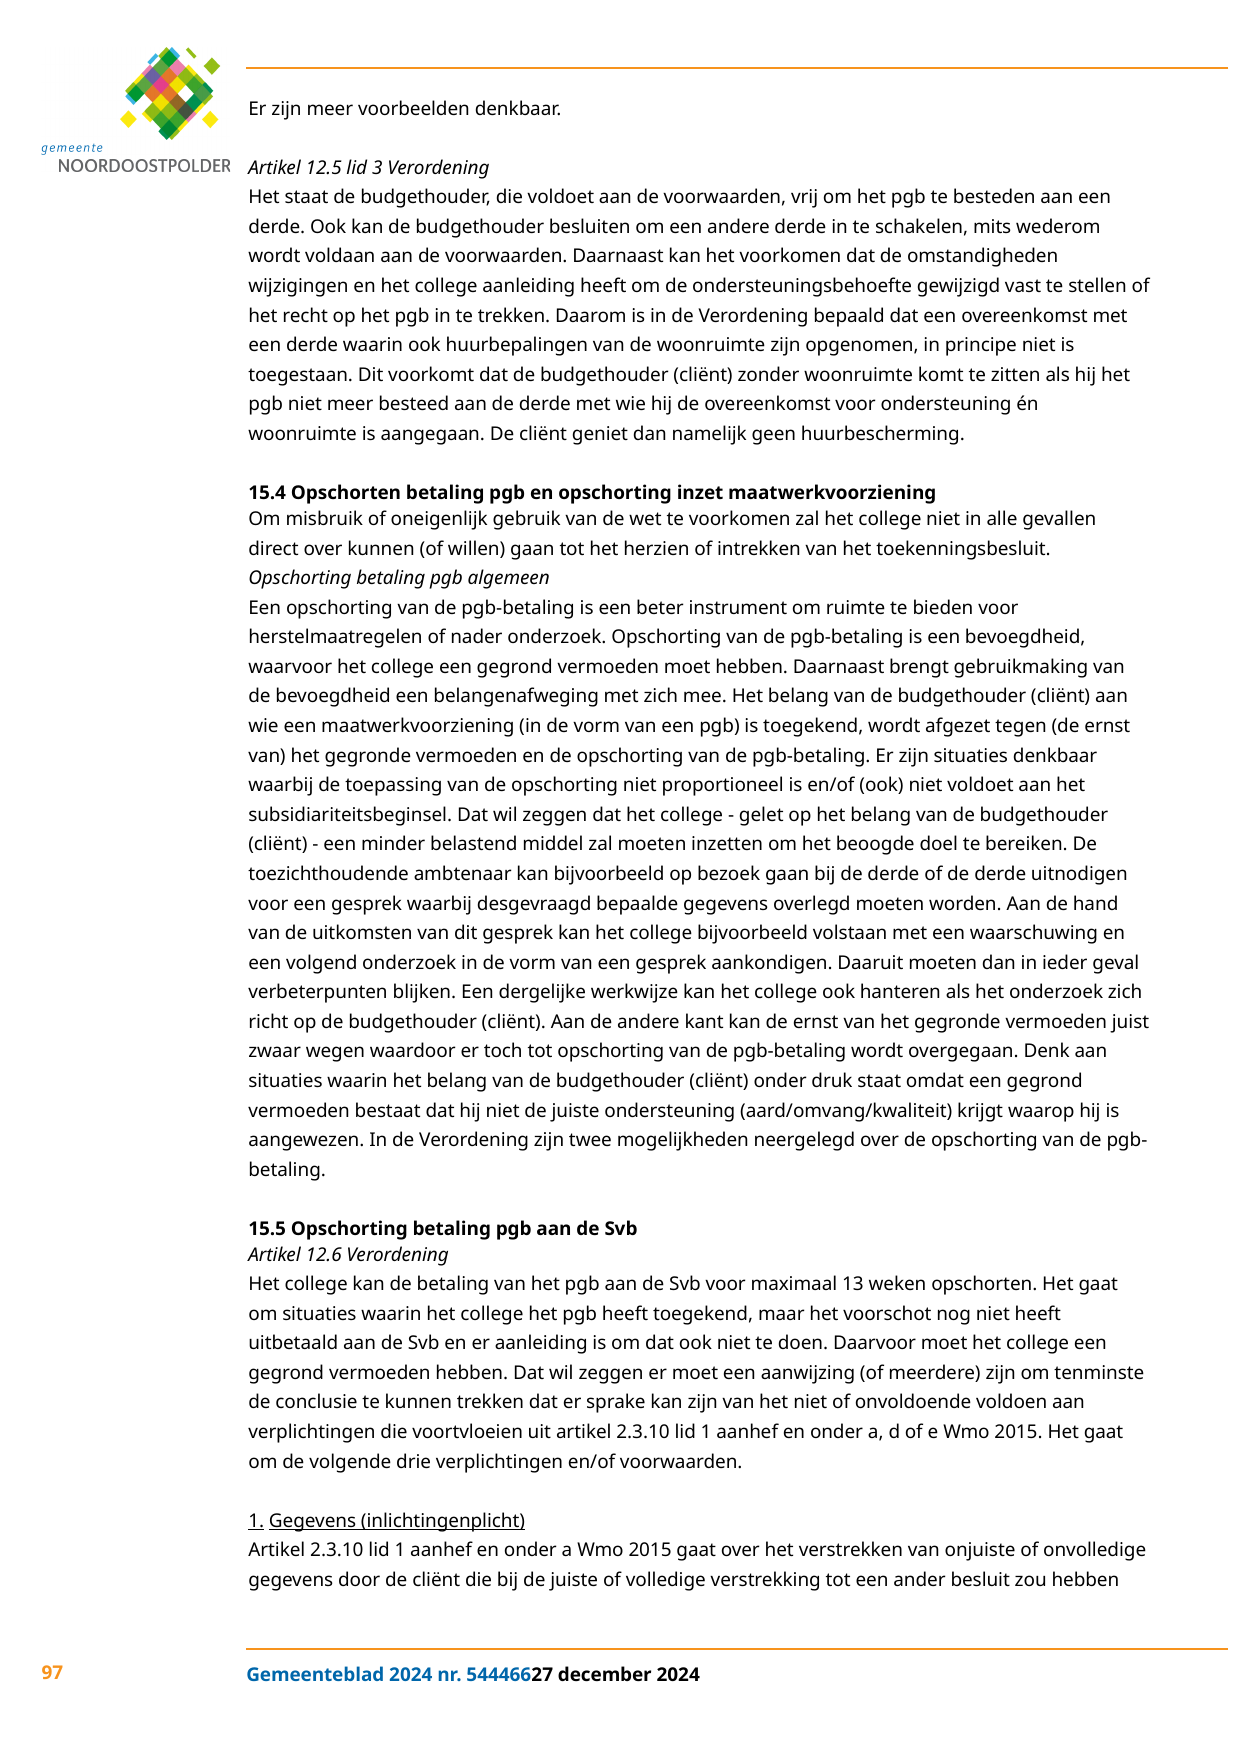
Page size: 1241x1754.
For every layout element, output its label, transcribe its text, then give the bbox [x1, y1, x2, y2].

text Het staat de budgethouder, die voldoet aan de voorwaarden, vrij om het pgb te besteden aan een derde. Ook kan de budgethouder besluiten om een andere derde in te schakelen, mits wederom wordt voldaan aan de voorwaarden. Daarnaast kan het voorkomen dat de omstandigheden wijzigingen en het college aanleiding heeft om de ondersteuningsbehoefte gewijzigd vast te stellen of het recht op het pgb in te trekken. Daarom is in de Verordening bepaald dat een overeenkomst met een derde waarin ook huurbepalingen van de woonruimte zijn opgenomen, in principe niet is toegestaan. Dit voorkomt dat de budgethouder (cliënt) zonder woonruimte komt te zitten als hij het pgb niet meer besteed aan de derde met wie hij de overeenkomst voor ondersteuning én woonruimte is aangegaan. De cliënt geniet dan namelijk geen huurbescherming. [248, 183, 1152, 446]
picture [41, 47, 231, 172]
text Om misbruik of oneigenlijk gebruik van de wet te voorkomen zal het college niet in alle gevallen direct over kunnen (of willen) gaan tot het herzien of intrekken van het toekenningsbesluit. [248, 505, 1152, 560]
text Er zijn meer voorbeelden denkbaar. [248, 95, 1152, 121]
text Het college kan de betaling van het pgb aan de Svb voor maximaal 13 weken opschorten. Het gaat om situaties waarin het college het pgb heeft toegekend, maar het voorschot nog niet heeft uitbetaald aan de Svb en er aanleiding is om dat ook niet te doen. Daarvoor moet het college een gegrond vermoeden hebben. Dat wil zeggen er moet een aanwijzing (of meerdere) zijn om tenminste de conclusie te kunnen trekken dat er sprake kan zijn van het niet of onvoldoende voldoen aan verplichtingen die voortvloeien uit artikel 2.3.10 lid 1 aanhef en onder a, d of e Wmo 2015. Het gaat om de volgende drie verplichtingen en/of voorwaarden. [248, 1270, 1152, 1474]
text Artikel 12.6 Verordening [248, 1241, 1152, 1267]
text Een opschorting van de pgb-betaling is een beter instrument om ruimte te bieden voor herstelmaatregelen of nader onderzoek. Opschorting van de pgb-betaling is een bevoegdheid, waarvoor het college een gegrond vermoeden moet hebben. Daarnaast brengt gebruikmaking van de bevoegdheid een belangenafweging met zich mee. Het belang van de budgethouder (cliënt) aan wie een maatwerkvoorziening (in de vorm van een pgb) is toegekend, wordt afgezet tegen (de ernst van) het gegronde vermoeden en de opschorting van de pgb-betaling. Er zijn situaties denkbaar waarbij de toepassing van de opschorting niet proportioneel is en/of (ook) niet voldoet aan het subsidiariteitsbeginsel. Dat wil zeggen dat het college - gelet op het belang van de budgethouder (cliënt) - een minder belastend middel zal moeten inzetten om het beoogde doel te bereiken. De toezichthoudende ambtenaar kan bijvoorbeeld op bezoek gaan bij de derde of de derde uitnodigen voor een gesprek waarbij desgevraagd bepaalde gegevens overlegd moeten worden. Aan de hand van de uitkomsten van dit gesprek kan het college bijvoorbeeld volstaan met een waarschuwing en een volgend onderzoek in de vorm van een gesprek aankondigen. Daaruit moeten dan in ieder geval verbeterpunten blijken. Een dergelijke werkwijze kan het college ook hanteren als het onderzoek zich richt op de budgethouder (cliënt). Aan de andere kant kan de ernst van het gegronde vermoeden juist zwaar wegen waardoor er toch tot opschorting van de pgb-betaling wordt overgegaan. Denk aan situaties waarin het belang van de budgethouder (cliënt) onder druk staat omdat een gegrond vermoeden bestaat dat hij niet de juiste ondersteuning (aard/omvang/kwaliteit) krijgt waarop hij is aangewezen. In de Verordening zijn twee mogelijkheden neergelegd over de opschorting van de pgb-betaling. [248, 594, 1152, 1182]
text 15.4 Opschorten betaling pgb en opschorting inzet maatwerkvoorziening [248, 479, 1152, 505]
text Artikel 12.5 lid 3 Verordening [248, 154, 1152, 180]
text 15.5 Opschorting betaling pgb aan de Svb [248, 1215, 1152, 1241]
text 1. Gegevens (inlichtingenplicht) [248, 1507, 1152, 1533]
text Opschorting betaling pgb algemeen [248, 564, 1152, 590]
text Artikel 2.3.10 lid 1 aanhef en onder a Wmo 2015 gaat over het verstrekken van onjuiste of onvolledige gegevens door de cliënt die bij de juiste of volledige verstrekking tot een ander besluit zou hebben [248, 1537, 1152, 1592]
